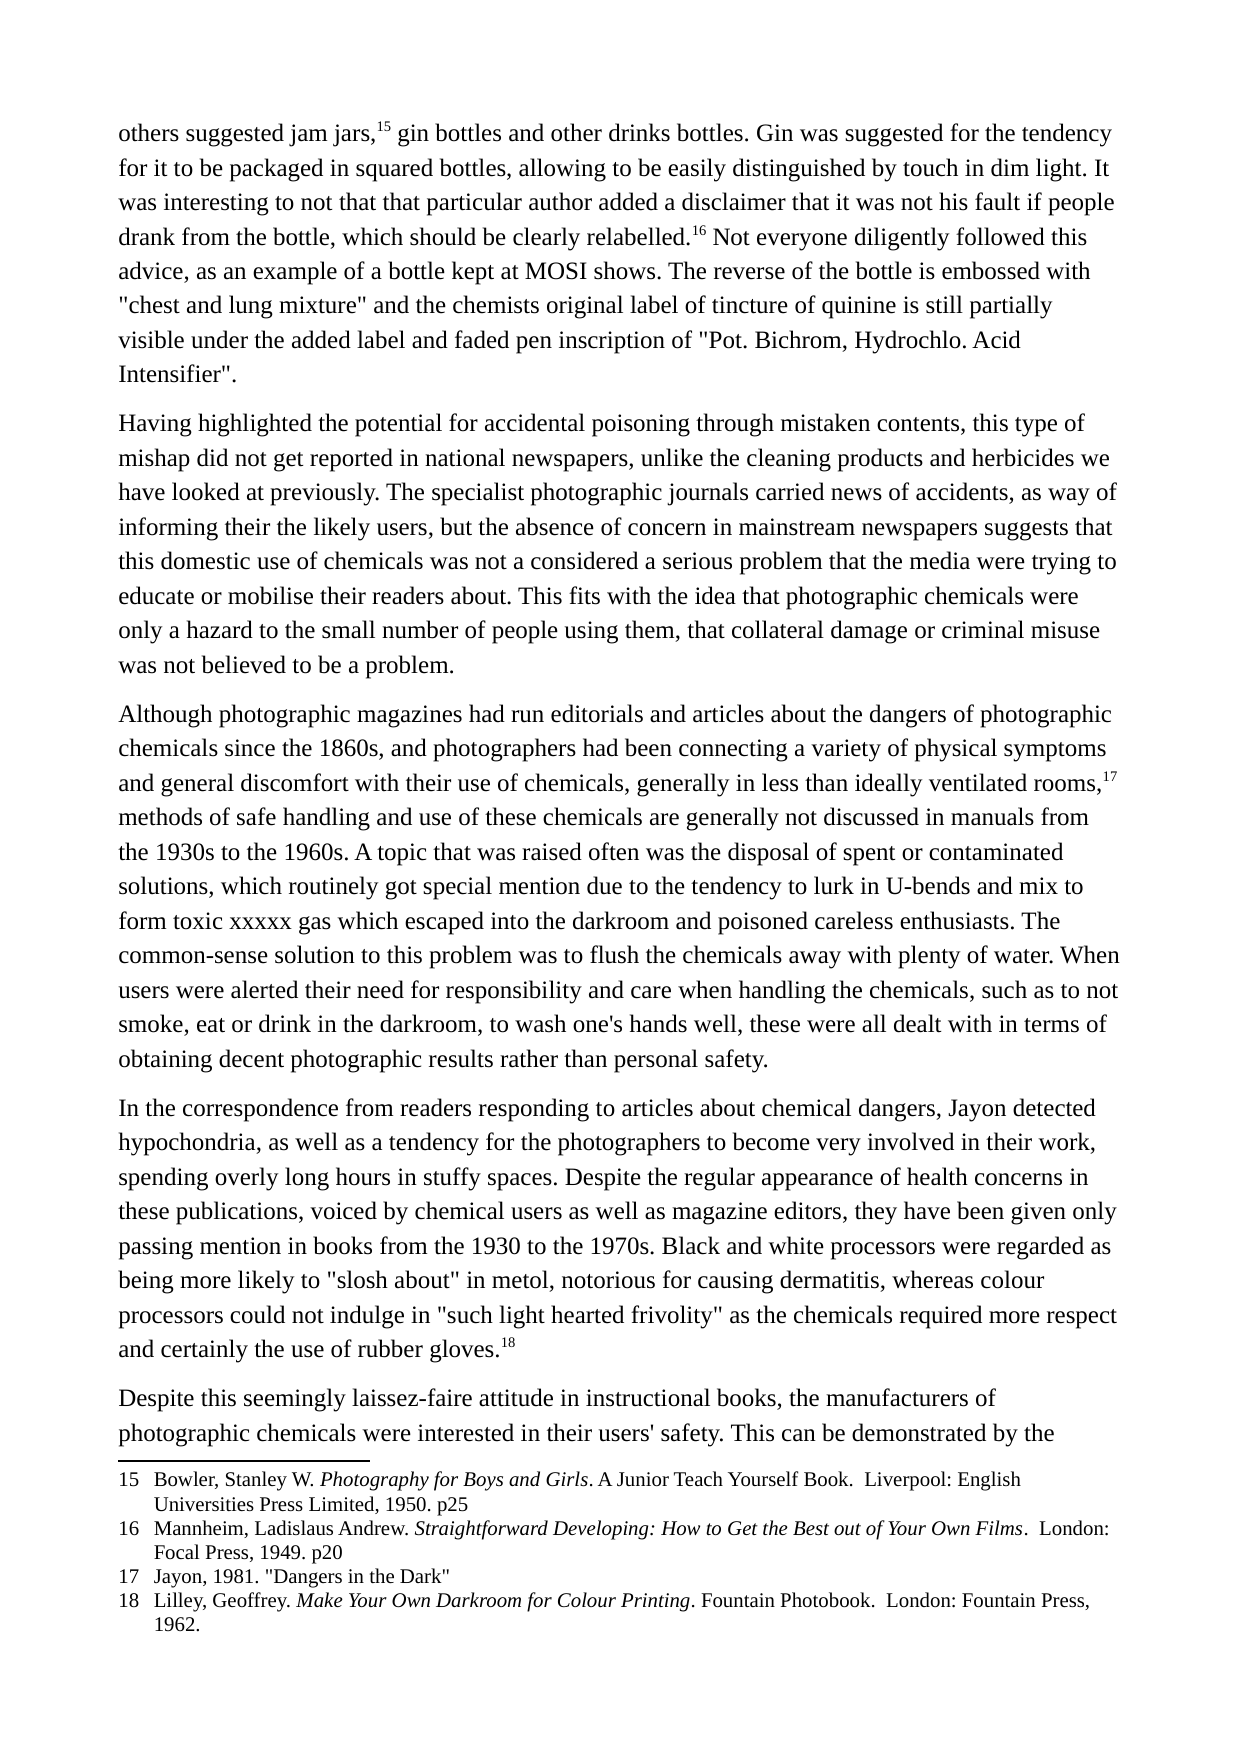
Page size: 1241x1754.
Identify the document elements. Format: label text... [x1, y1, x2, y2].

text Bowler, Stanley W. Photography for Boys and Girls. A Junior Teach Yourself Book. Liverpool: English Universities Press Limited, 1950. p25 [118, 1467, 1122, 1516]
text Although photographic magazines had run editorials and articles about the dangers of photographic chemicals since the 1860s, and photographers had been connecting a variety of physical symptoms and general discomfort with their use of chemicals, generally in less than ideally ventilated rooms, methods of safe handling and use of these chemicals are generally not discussed in manuals from the 1930s to the 1960s. A topic that was raised often was the disposal of spent or contaminated solutions, which routinely got special mention due to the tendency to lurk in U-bends and mix to form toxic xxxxx gas which escaped into the darkroom and poisoned careless enthusiasts. The common-sense solution to this problem was to flush the chemicals away with plenty of water. When users were alerted their need for responsibility and care when handling the chemicals, such as to not smoke, eat or drink in the darkroom, to wash one's hands well, these were all dealt with in terms of obtaining decent photographic results rather than personal safety. [118, 699, 1122, 1072]
text In the correspondence from readers responding to articles about chemical dangers, Jayon detected hypochondria, as well as a tendency for the photographers to become very involved in their work, spending overly long hours in stuffy spaces. Despite the regular appearance of health concerns in these publications, voiced by chemical users as well as magazine editors, they have been given only passing mention in books from the 1930 to the 1970s. Black and white processors were regarded as being more likely to "slosh about" in metol, notorious for causing dermatitis, whereas colour processors could not indulge in "such light hearted frivolity" as the chemicals required more respect and certainly the use of rubber gloves. [118, 1093, 1122, 1363]
text Having highlighted the potential for accidental poisoning through mistaken contents, this type of mishap did not get reported in national newspapers, unlike the cleaning products and herbicides we have looked at previously. The specialist photographic journals carried news of accidents, as way of informing their the likely users, but the absence of concern in mainstream newspapers suggests that this domestic use of chemicals was not a considered a serious problem that the media were trying to educate or mobilise their readers about. This fits with the idea that photographic chemicals were only a hazard to the small number of people using them, that collateral damage or criminal misuse was not believed to be a problem. [118, 408, 1122, 679]
text Jayon, 1981. "Dangers in the Dark" [118, 1564, 1122, 1588]
text Mannheim, Ladislaus Andrew. Straightforward Developing: How to Get the Best out of Your Own Films. London: Focal Press, 1949. p20 [118, 1516, 1122, 1564]
text Lilley, Geoffrey. Make Your Own Darkroom for Colour Printing. Fountain Photobook. London: Fountain Press, 1962. [118, 1588, 1122, 1636]
text Despite this seemingly laissez-faire attitude in instructional books, the manufacturers of photographic chemicals were interested in their users' safety. This can be demonstrated by the [118, 1383, 1122, 1446]
text others suggested jam jars, gin bottles and other drinks bottles. Gin was suggested for the tendency for it to be packaged in squared bottles, allowing to be easily distinguished by touch in dim light. It was interesting to not that that particular author added a disclaimer that it was not his fault if people drank from the bottle, which should be clearly relabelled. Not everyone diligently followed this advice, as an example of a bottle kept at MOSI shows. The reverse of the bottle is embossed with "chest and lung mixture" and the chemists original label of tincture of quinine is still partially visible under the added label and faded pen inscription of "Pot. Bichrom, Hydrochlo. Acid Intensifier". [118, 118, 1122, 388]
